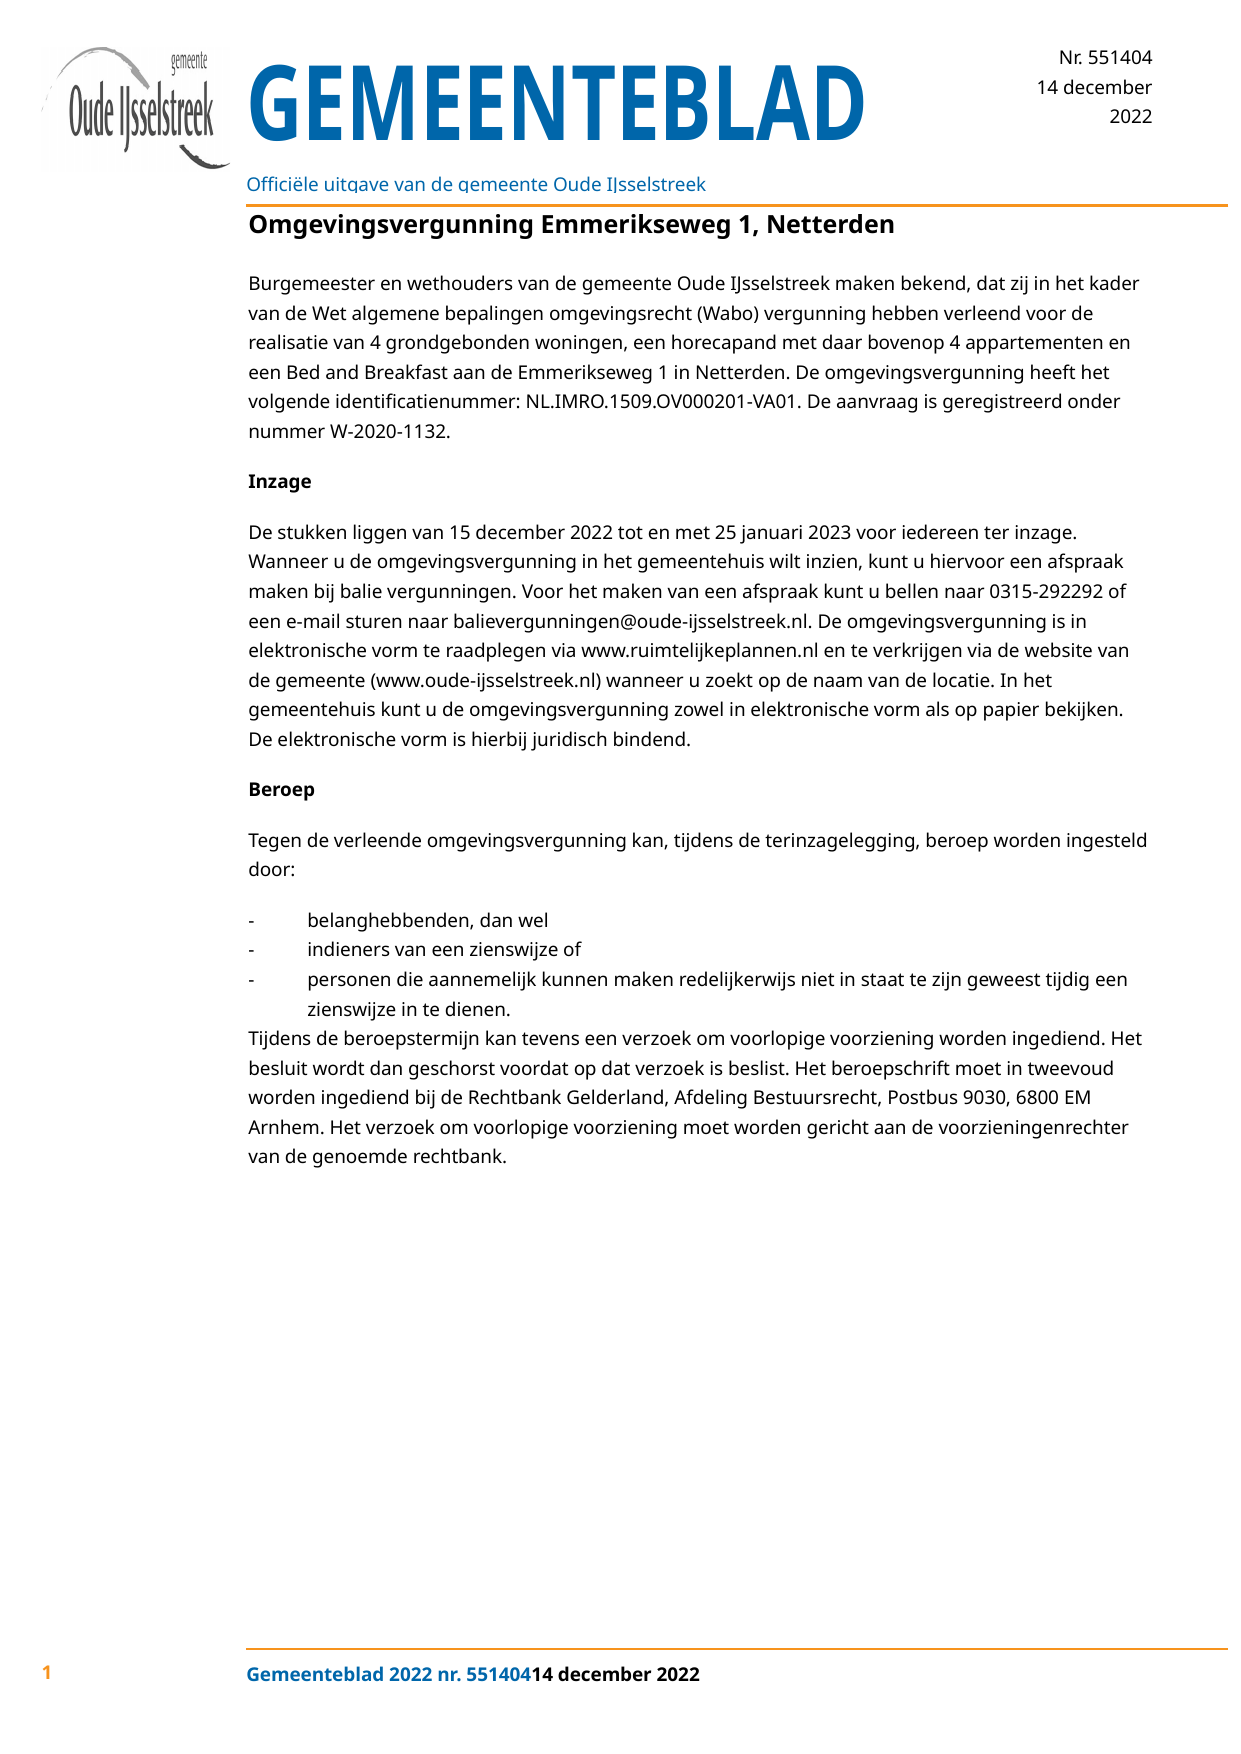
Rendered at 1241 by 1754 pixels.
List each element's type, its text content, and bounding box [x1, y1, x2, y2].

text Tegen de verleende omgevingsvergunning kan, tijdens de terinzagelegging, beroep worden ingesteld door: [248, 827, 1152, 882]
picture [41, 47, 231, 172]
list indieners van een zienswijze of [248, 937, 1152, 962]
text Burgemeester en wethouders van de gemeente Oude IJsselstreek maken bekend, dat zij in het kader van de Wet algemene bepalingen omgevingsrecht (Wabo) vergunning hebben verleend voor de realisatie van 4 grondgebonden woningen, een horecapand met daar bovenop 4 appartementen en een Bed and Breakfast aan de Emmerikseweg 1 in Netterden. De omgevingsvergunning heeft het volgende identificatienummer: NL.IMRO.1509.OV000201-VA01. De aanvraag is geregistreerd onder nummer W-2020-1132. [248, 270, 1152, 444]
list belanghebbenden, dan wel [248, 907, 1152, 933]
text De stukken liggen van 15 december 2022 tot en met 25 januari 2023 voor iedereen ter inzage. Wanneer u de omgevingsvergunning in het gemeentehuis wilt inzien, kunt u hiervoor een afspraak maken bij balie vergunningen. Voor het maken van een afspraak kunt u bellen naar 0315-292292 of een e-mail sturen naar balievergunningen@oude-ijsselstreek.nl. De omgevingsvergunning is in elektronische vorm te raadplegen via www.ruimtelijkeplannen.nl en te verkrijgen via de website van de gemeente (www.oude-ijsselstreek.nl) wanneer u zoekt op de naam van de locatie. In het gemeentehuis kunt u de omgevingsvergunning zowel in elektronische vorm als op papier bekijken. De elektronische vorm is hierbij juridisch bindend. [248, 519, 1152, 752]
text Beroep [248, 777, 1152, 802]
text Inzage [248, 469, 1152, 494]
list personen die aannemelijk kunnen maken redelijkerwijs niet in staat te zijn geweest tijdig een zienswijze in te dienen. [248, 966, 1152, 1021]
text Omgevingsvergunning Emmerikseweg 1, Netterden [248, 207, 1152, 241]
text Tijdens de beroepstermijn kan tevens een verzoek om voorlopige voorziening worden ingediend. Het besluit wordt dan geschorst voordat op dat verzoek is beslist. Het beroepschrift moet in tweevoud worden ingediend bij de Rechtbank Gelderland, Afdeling Bestuursrecht, Postbus 9030, 6800 EM Arnhem. Het verzoek om voorlopige voorziening moet worden gericht aan de voorzieningenrechter van de genoemde rechtbank. [248, 1025, 1152, 1169]
